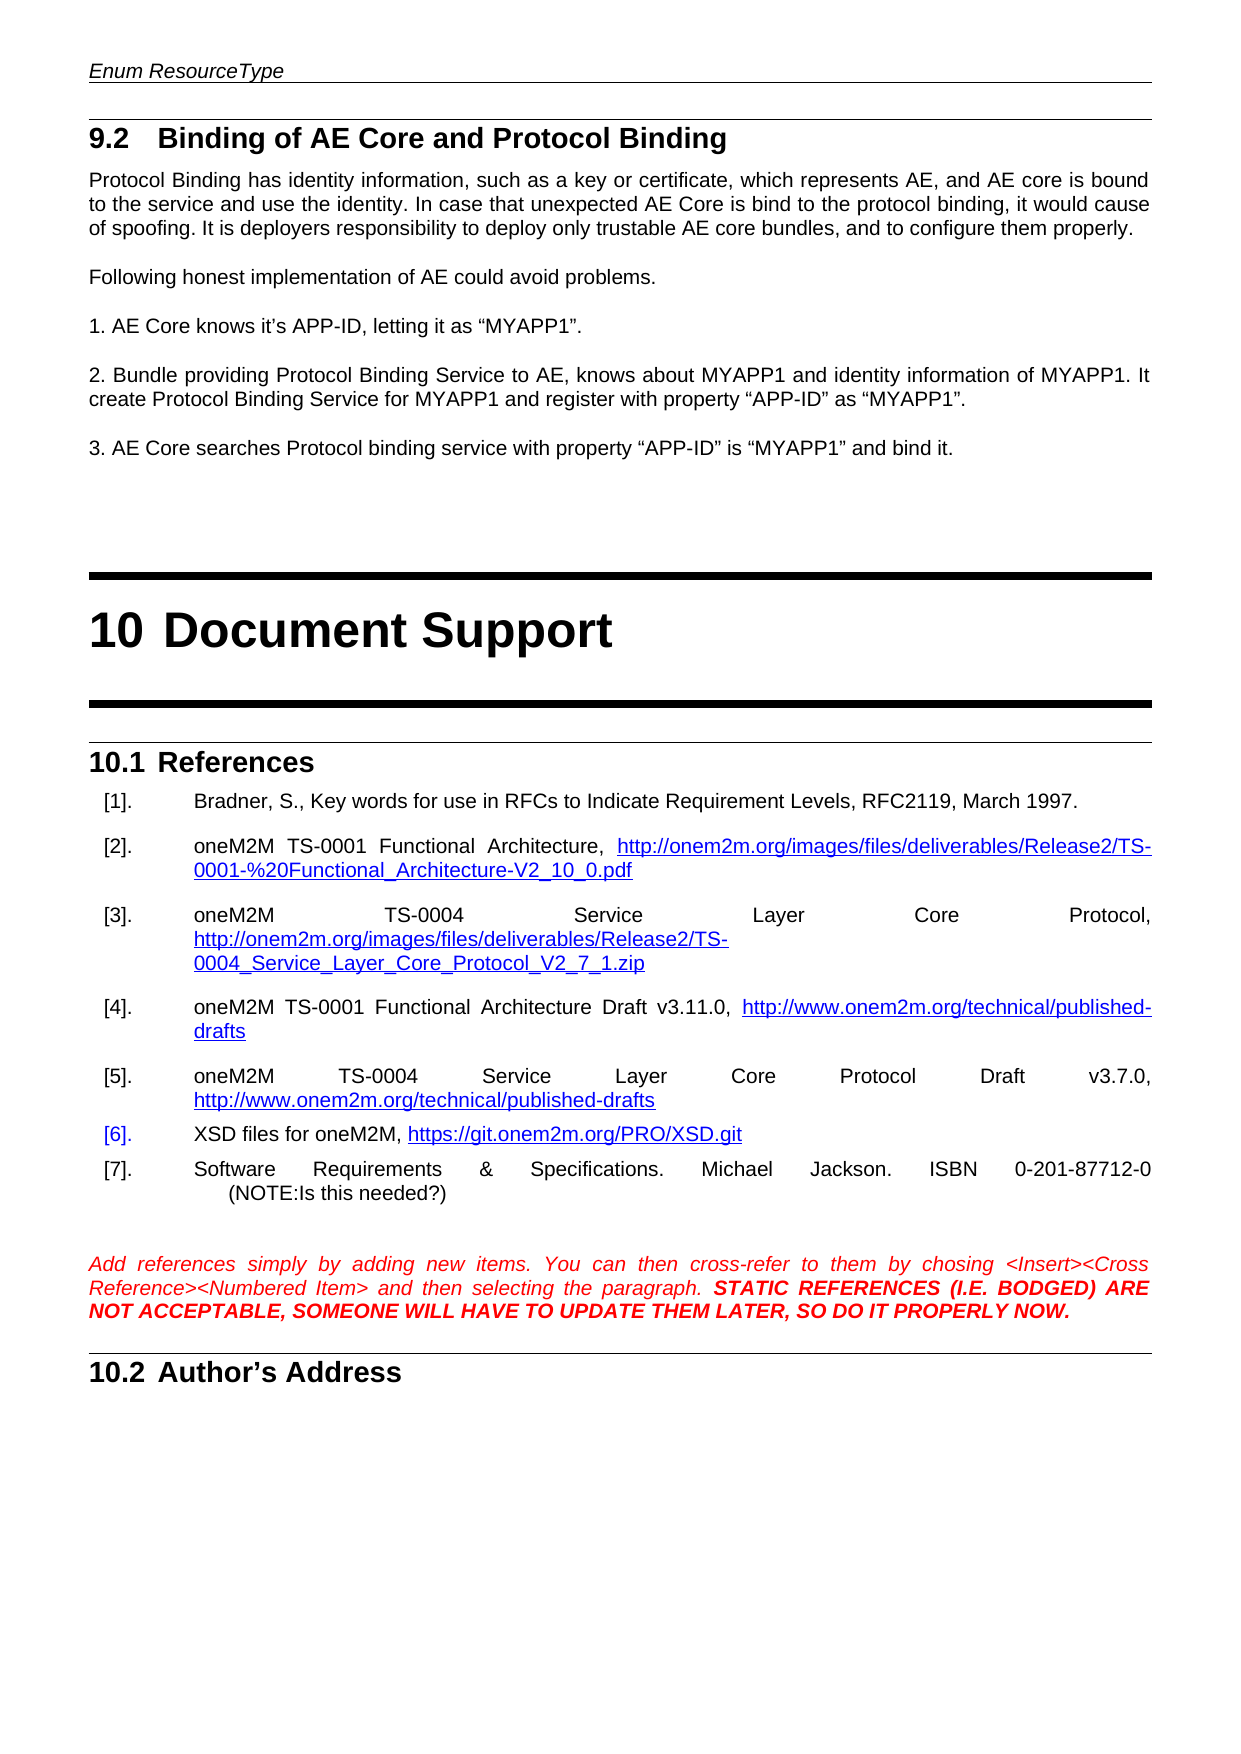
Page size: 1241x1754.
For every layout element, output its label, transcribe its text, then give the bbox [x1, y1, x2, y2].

list Bradner, S., Key words for use in RFCs to Indicate Requirement Levels, RFC2119, March 1997. [103, 789, 1152, 813]
list XSD files for oneM2M, https://git.onem2m.org/PRO/XSD.git [103, 1122, 1152, 1146]
subtitle Document Support [88, 573, 1152, 708]
text 2. Bundle providing Protocol Binding Service to AE, knows about MYAPP1 and identity information of MYAPP1. It create Protocol Binding Service for MYAPP1 and register with property “APP-ID” as “MYAPP1”. [88, 362, 1152, 410]
subtitle Binding of AE Core and Protocol Binding [88, 120, 1152, 155]
text 1. AE Core knows it’s APP-ID, letting it as “MYAPP1”. [88, 313, 1152, 337]
text Following honest implementation of AE could avoid problems. [88, 264, 1152, 288]
subtitle References [88, 743, 1152, 778]
list oneM2M TS-0004 Service Layer Core Protocol, http://onem2m.org/images/files/deliverables/Release2/TS-0004_Service_Layer_Core_Protocol_V2_7_1.zip [103, 902, 1152, 974]
list oneM2M TS-0001 Functional Architecture Draft v3.11.0, http://www.onem2m.org/technical/published-drafts [103, 995, 1152, 1043]
list oneM2M TS-0001 Functional Architecture, http://onem2m.org/images/files/deliverables/Release2/TS-0001-%20Functional_Architecture-V2_10_0.pdf [103, 834, 1152, 882]
subtitle Author’s Address [88, 1354, 1152, 1389]
list oneM2M TS-0004 Service Layer Core Protocol Draft v3.7.0, http://www.onem2m.org/technical/published-drafts [103, 1064, 1152, 1112]
text Add references simply by adding new items. You can then cross-refer to them by chosing <Insert><Cross Reference><Numbered Item> and then selecting the paragraph. STATIC REFERENCES (I.E. BODGED) ARE NOT ACCEPTABLE, SOMEONE WILL HAVE TO UPDATE THEM LATER, SO DO IT PROPERLY NOW. [88, 1251, 1152, 1323]
text Protocol Binding has identity information, such as a key or certificate, which represents AE, and AE core is bound to the service and use the identity. In case that unexpected AE Core is bind to the protocol binding, it would cause of spoofing. It is deployers responsibility to deploy only trustable AE core bundles, and to configure them properly. [88, 168, 1152, 239]
text 3. AE Core searches Protocol binding service with property “APP-ID” is “MYAPP1” and bind it. [88, 435, 1152, 459]
list Software Requirements & Specifications. Michael Jackson. ISBN 0-201-87712-0 (NOTE:Is this needed?) [103, 1157, 1152, 1204]
